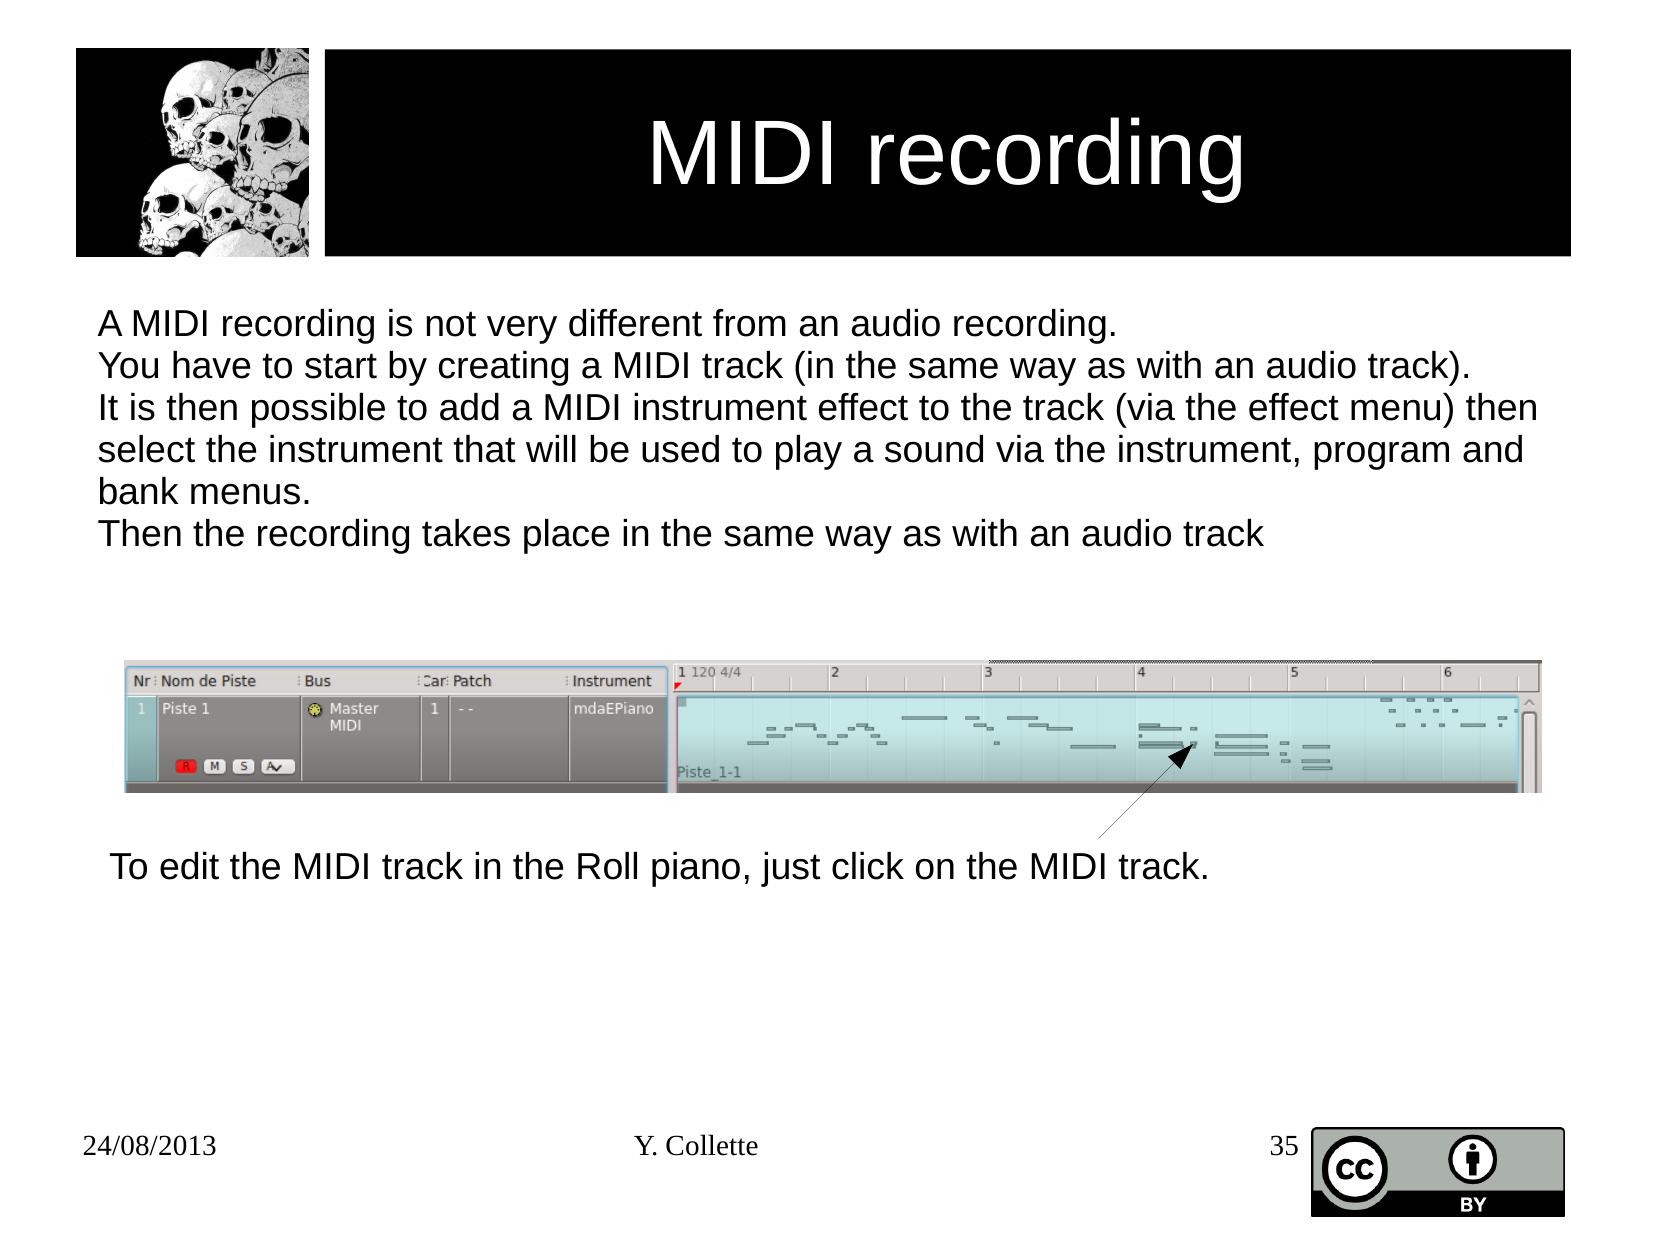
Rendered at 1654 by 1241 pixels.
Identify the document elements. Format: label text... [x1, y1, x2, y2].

picture [124, 660, 1542, 794]
picture [1311, 1127, 1565, 1217]
text_box To edit the MIDI track in the Roll piano, just click on the MIDI track. [94, 838, 1536, 896]
text_box A MIDI recording is not very different from an audio recording. You have to start by creating a MIDI track (in the same way as with an audio track). It is then possible to add a MIDI instrument effect to the track (via the effect menu) then select the instrument that will be used to play a sound via the instrument, program and bank menus. Then the recording takes place in the same way as with an audio track [82, 295, 1571, 579]
picture [76, 48, 309, 257]
title MIDI recording [324, 49, 1571, 257]
